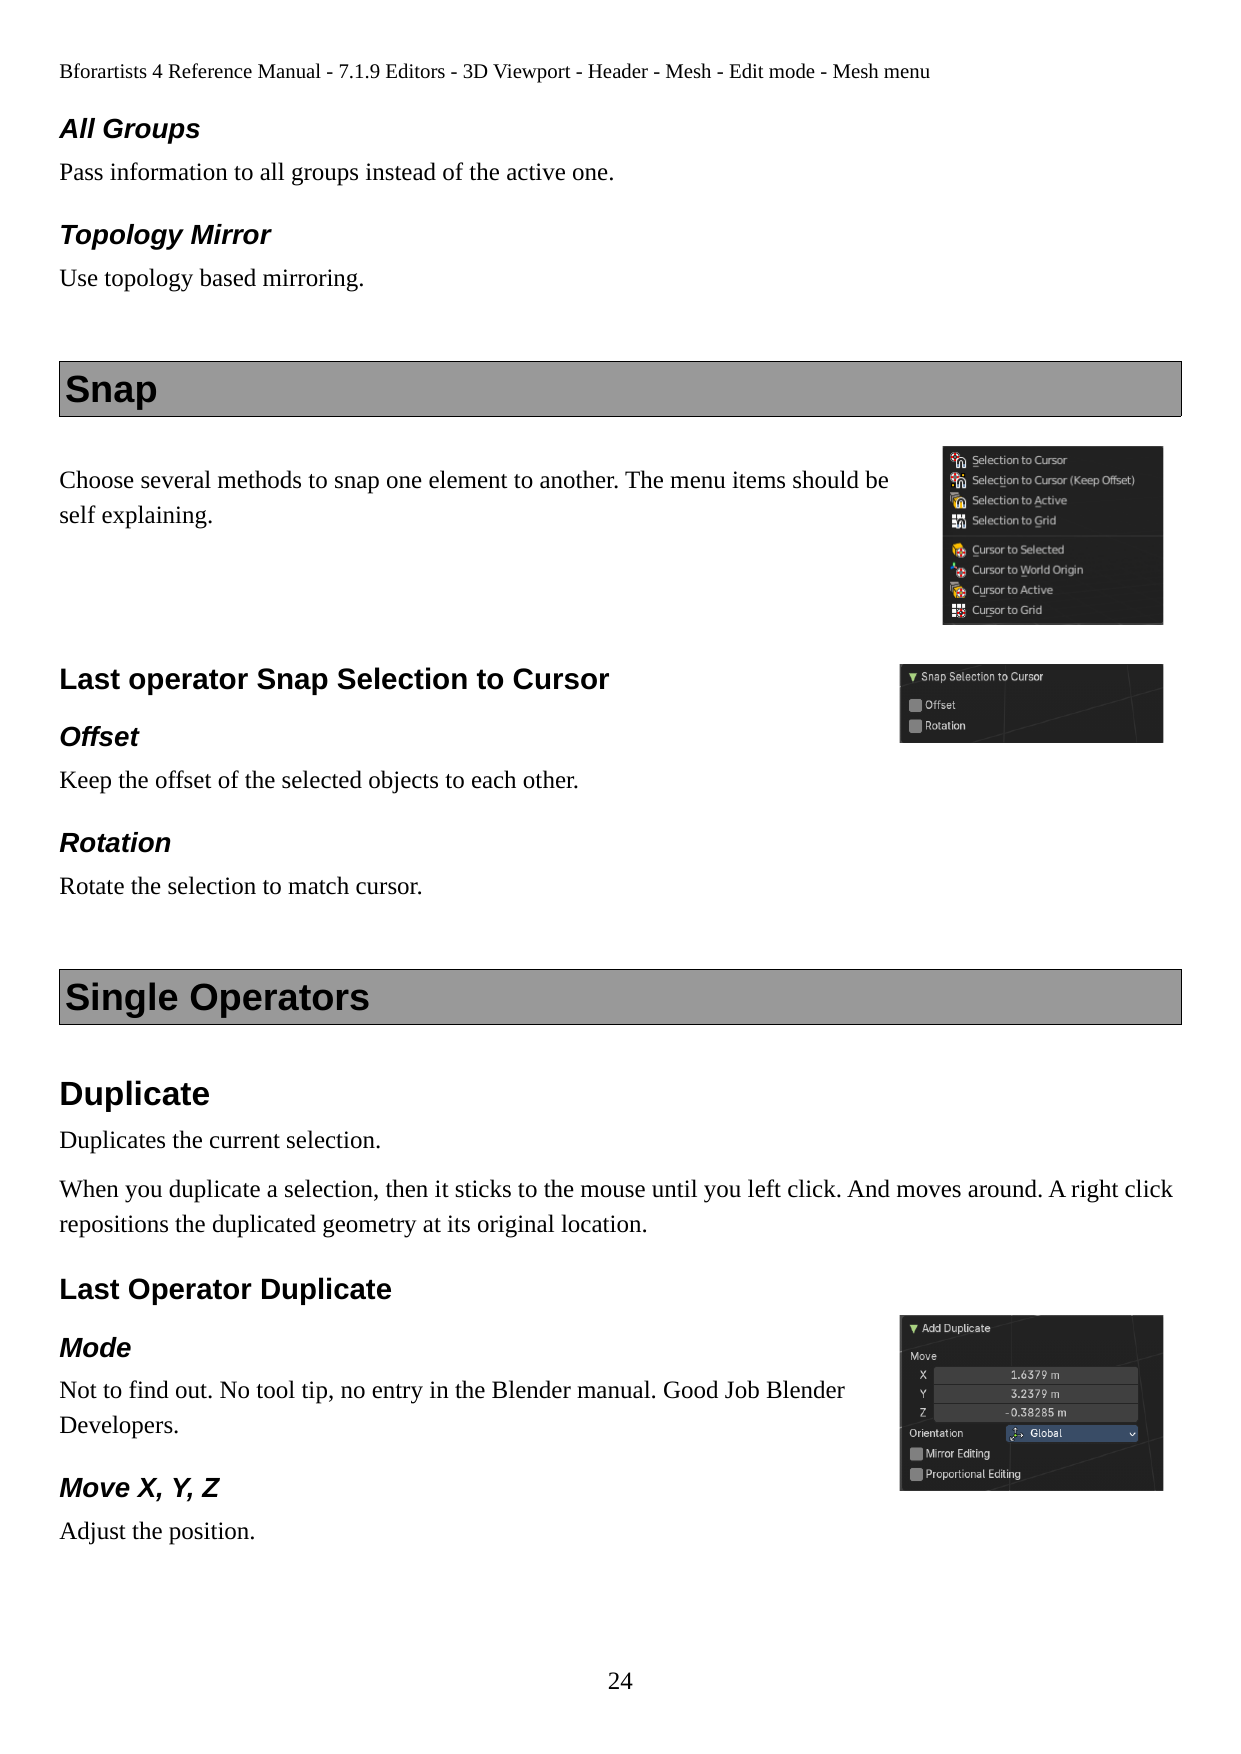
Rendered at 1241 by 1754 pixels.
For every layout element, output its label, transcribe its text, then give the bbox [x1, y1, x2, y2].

text When you duplicate a selection, then it sticks to the mouse until you left click. And moves around. A right click repositions the duplicated geometry at its original location. [59, 1174, 1181, 1237]
text Not to find out. No tool tip, no entry in the Blender manual. Good Job Blender Developers. [59, 1375, 899, 1439]
subtitle Last Operator Duplicate [59, 1272, 1181, 1306]
subtitle All Groups [59, 113, 1181, 144]
text Pass information to all groups instead of the active one. [59, 157, 1181, 186]
subtitle Rotation [59, 827, 1181, 858]
table_header Single Operators [60, 970, 1181, 1024]
subtitle Topology Mirror [59, 218, 1181, 250]
text Use topology based mirroring. [59, 263, 1181, 292]
subtitle Last operator Snap Selection to Cursor [59, 662, 1181, 696]
table_header Snap [60, 362, 1181, 416]
subtitle [1164, 1331, 1181, 1363]
subtitle Mode [59, 1331, 899, 1363]
text Adjust the position. [59, 1516, 1181, 1544]
subtitle Duplicate [59, 1074, 1181, 1113]
picture [899, 664, 1164, 743]
text Duplicates the current selection. [59, 1125, 1181, 1154]
subtitle Move X, Y, Z [59, 1471, 1181, 1503]
picture [899, 1315, 1164, 1491]
text Choose several methods to snap one element to another. The menu items should be self explaining. [59, 465, 942, 529]
picture [942, 446, 1164, 625]
text Keep the offset of the selected objects to each other. [59, 765, 1181, 794]
text Rotate the selection to match cursor. [59, 871, 1181, 900]
subtitle Offset [59, 721, 1181, 752]
